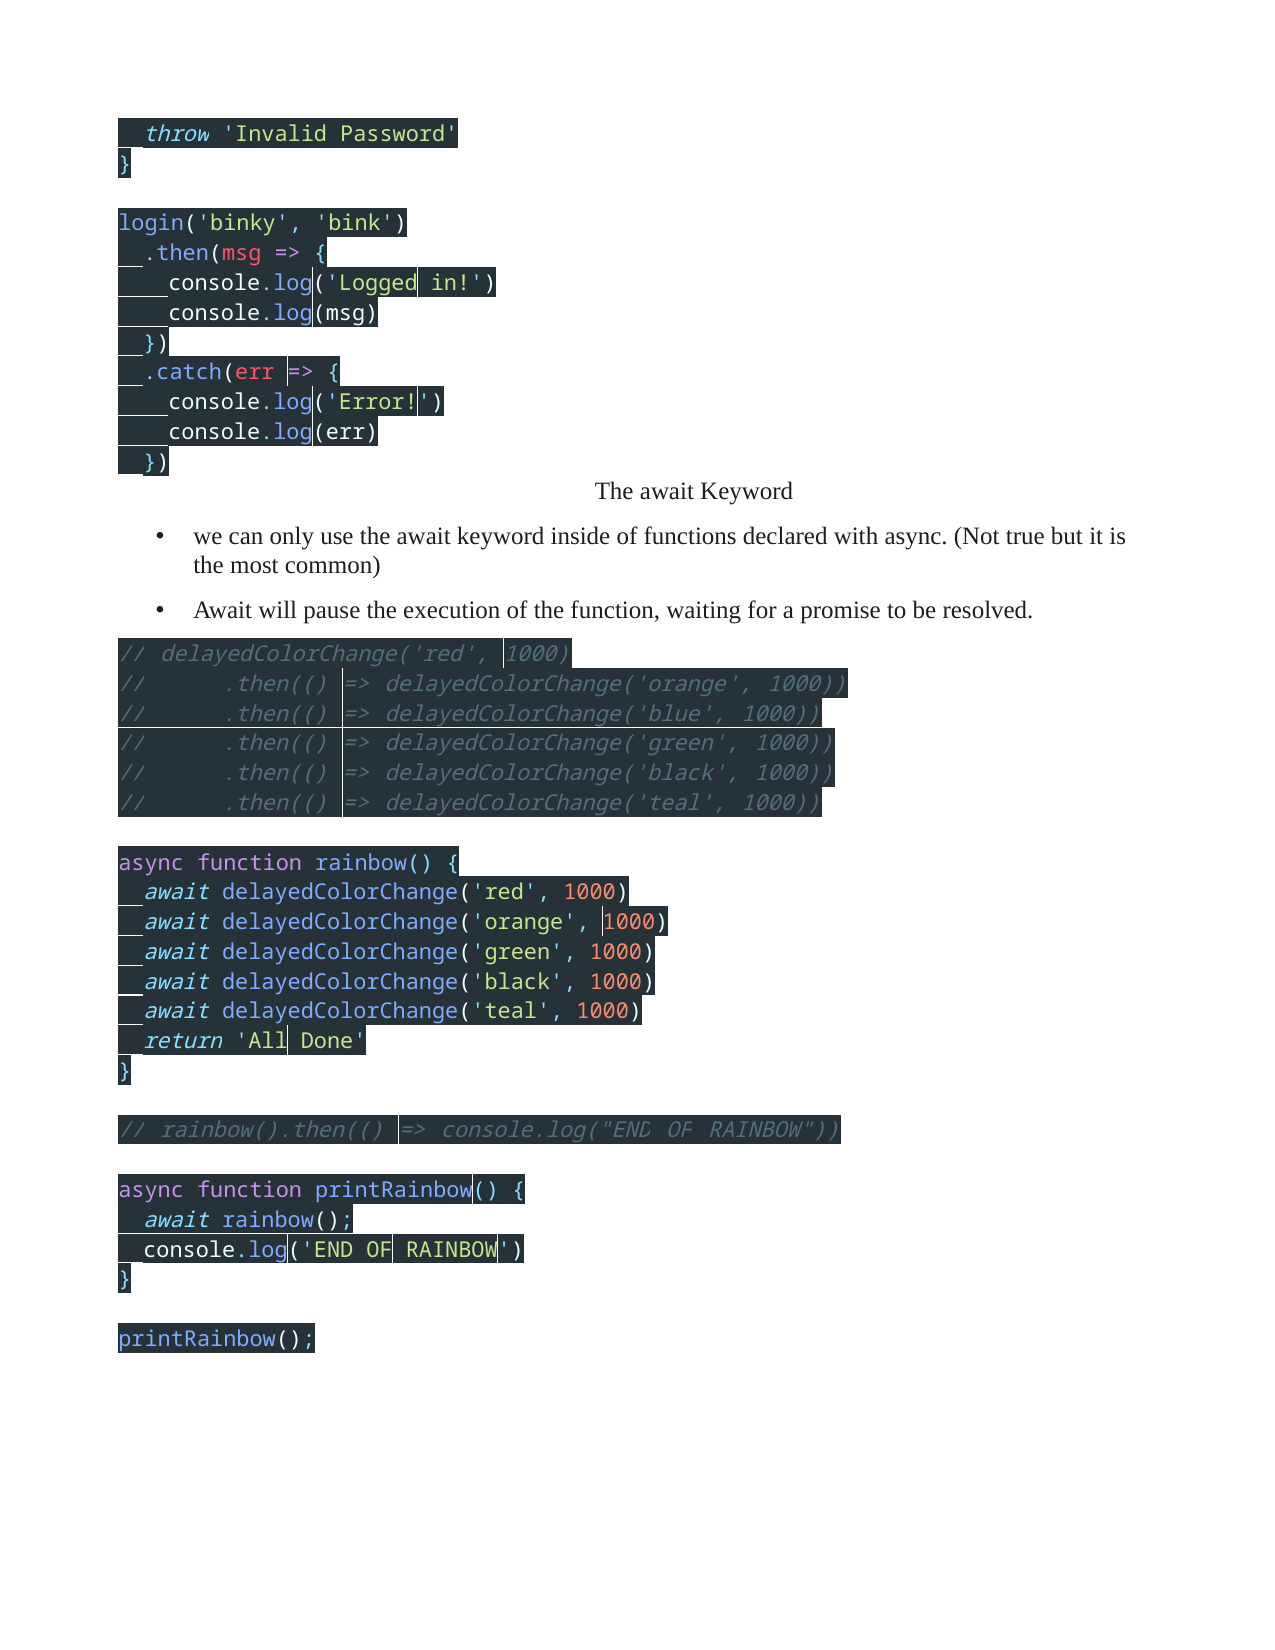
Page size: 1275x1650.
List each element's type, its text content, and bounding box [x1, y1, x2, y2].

text } [118, 148, 1157, 178]
text async function rainbow() { [118, 846, 1157, 876]
text // .then(() => delayedColorChange('blue', 1000)) [118, 698, 1157, 727]
text // .then(() => delayedColorChange('black', 1000)) [118, 757, 1157, 787]
text .catch(err => { [118, 356, 1157, 386]
text throw 'Invalid Password' [118, 118, 1157, 148]
text console.log('Error!') [118, 386, 1157, 416]
text return 'All Done' [118, 1025, 1157, 1055]
text printRainbow(); [118, 1323, 1157, 1353]
text // rainbow().then(() => console.log("END OF RAINBOW")) [118, 1114, 1157, 1144]
text // .then(() => delayedColorChange('green', 1000)) [118, 727, 1157, 757]
text }) [118, 446, 1157, 476]
list we can only use the await keyword inside of functions declared with async. (Not true but it is the most common) [156, 520, 1157, 579]
text await rainbow(); [118, 1204, 1157, 1233]
text await delayedColorChange('orange', 1000) [118, 906, 1157, 936]
text // .then(() => delayedColorChange('orange', 1000)) [118, 668, 1157, 698]
text console.log(msg) [118, 297, 1157, 327]
text login('binky', 'bink') [118, 207, 1157, 237]
text async function printRainbow() { [118, 1174, 1157, 1204]
text await delayedColorChange('green', 1000) [118, 936, 1157, 966]
text await delayedColorChange('teal', 1000) [118, 995, 1157, 1025]
text } [118, 1055, 1157, 1085]
text await delayedColorChange('red', 1000) [118, 876, 1157, 906]
text await delayedColorChange('black', 1000) [118, 966, 1157, 995]
list The await Keyword [193, 476, 1157, 505]
text console.log(err) [118, 416, 1157, 446]
text .then(msg => { [118, 237, 1157, 267]
text // .then(() => delayedColorChange('teal', 1000)) [118, 787, 1157, 817]
text console.log('Logged in!') [118, 267, 1157, 297]
text } [118, 1263, 1157, 1293]
list Await will pause the execution of the function, waiting for a promise to be resolved. [156, 594, 1157, 623]
text }) [118, 327, 1157, 356]
text console.log('END OF RAINBOW') [118, 1233, 1157, 1263]
text // delayedColorChange('red', 1000) [118, 638, 1157, 668]
